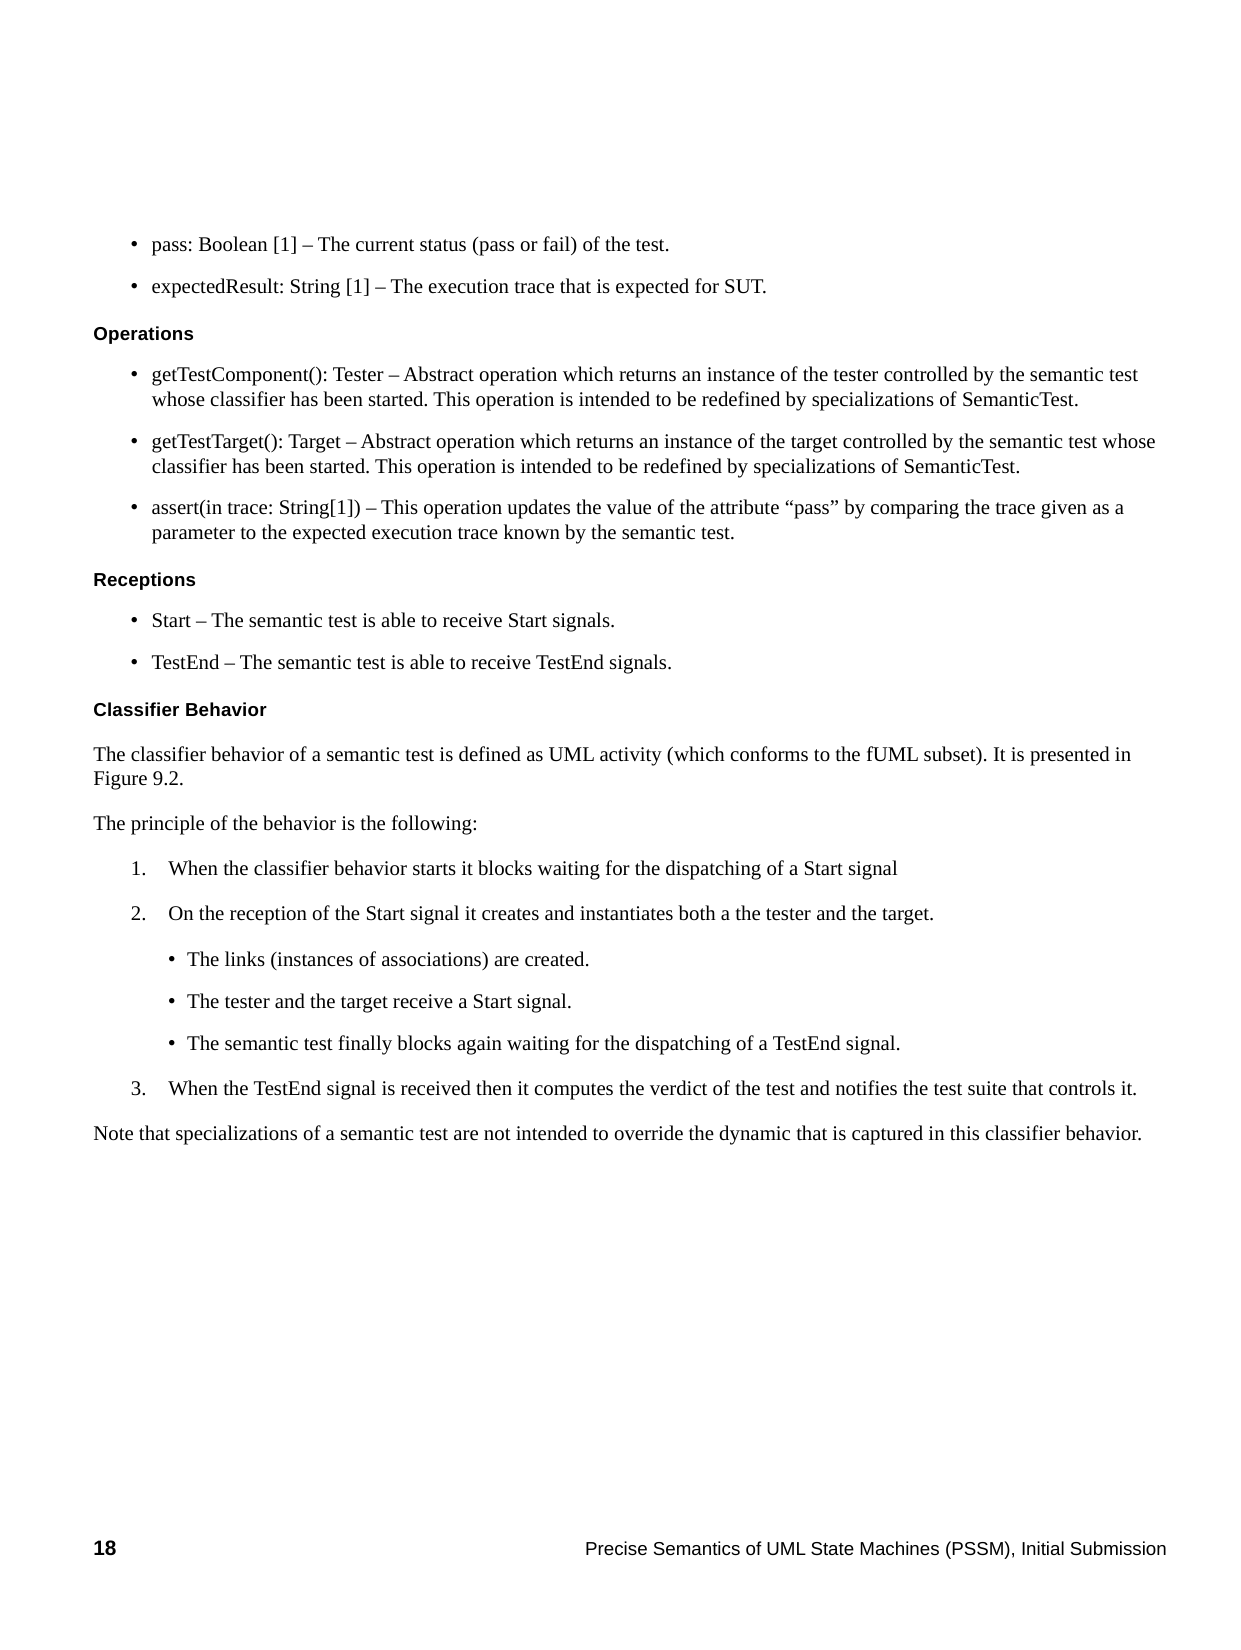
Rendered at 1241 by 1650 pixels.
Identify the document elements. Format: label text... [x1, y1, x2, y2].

list assert(in trace: String[1]) – This operation updates the value of the attribute “pass” by comparing the trace given as a parameter to the expected execution trace known by the semantic test. [131, 494, 1164, 544]
list The semantic test finally blocks again waiting for the dispatching of a TestEnd signal. [168, 1029, 1164, 1054]
list TestEnd – The semantic test is able to receive TestEnd signals. [131, 649, 1164, 674]
list getTestComponent(): Tester – Abstract operation which returns an instance of the tester controlled by the semantic test whose classifier has been started. This operation is intended to be redefined by specializations of SemanticTest. [131, 361, 1164, 411]
list Start – The semantic test is able to receive Start signals. [131, 607, 1164, 632]
subtitle Receptions [93, 569, 1164, 591]
list pass: Boolean [1] – The current status (pass or fail) of the test. [131, 231, 1164, 256]
list expectedResult: String [1] – The execution trace that is expected for SUT. [131, 273, 1164, 298]
text Note that specializations of a semantic test are not intended to override the dynamic that is captured in this classifier behavior. [93, 1121, 1164, 1145]
list When the classifier behavior starts it blocks waiting for the dispatching of a Start signal [131, 856, 1164, 880]
text The principle of the behavior is the following: [93, 811, 1164, 835]
list When the TestEnd signal is received then it computes the verdict of the test and notifies the test suite that controls it. [131, 1076, 1164, 1100]
subtitle Classifier Behavior [93, 699, 1164, 721]
subtitle Operations [93, 323, 1164, 344]
list The links (instances of associations) are created. [168, 946, 1164, 971]
list On the reception of the Start signal it creates and instantiates both a the tester and the target. [131, 901, 1164, 925]
list The tester and the target receive a Start signal. [168, 988, 1164, 1013]
list getTestTarget(): Target – Abstract operation which returns an instance of the target controlled by the semantic test whose classifier has been started. This operation is intended to be redefined by specializations of SemanticTest. [131, 428, 1164, 478]
text The classifier behavior of a semantic test is defined as UML activity (which conforms to the fUML subset). It is presented in Figure 9.2. [93, 742, 1164, 790]
